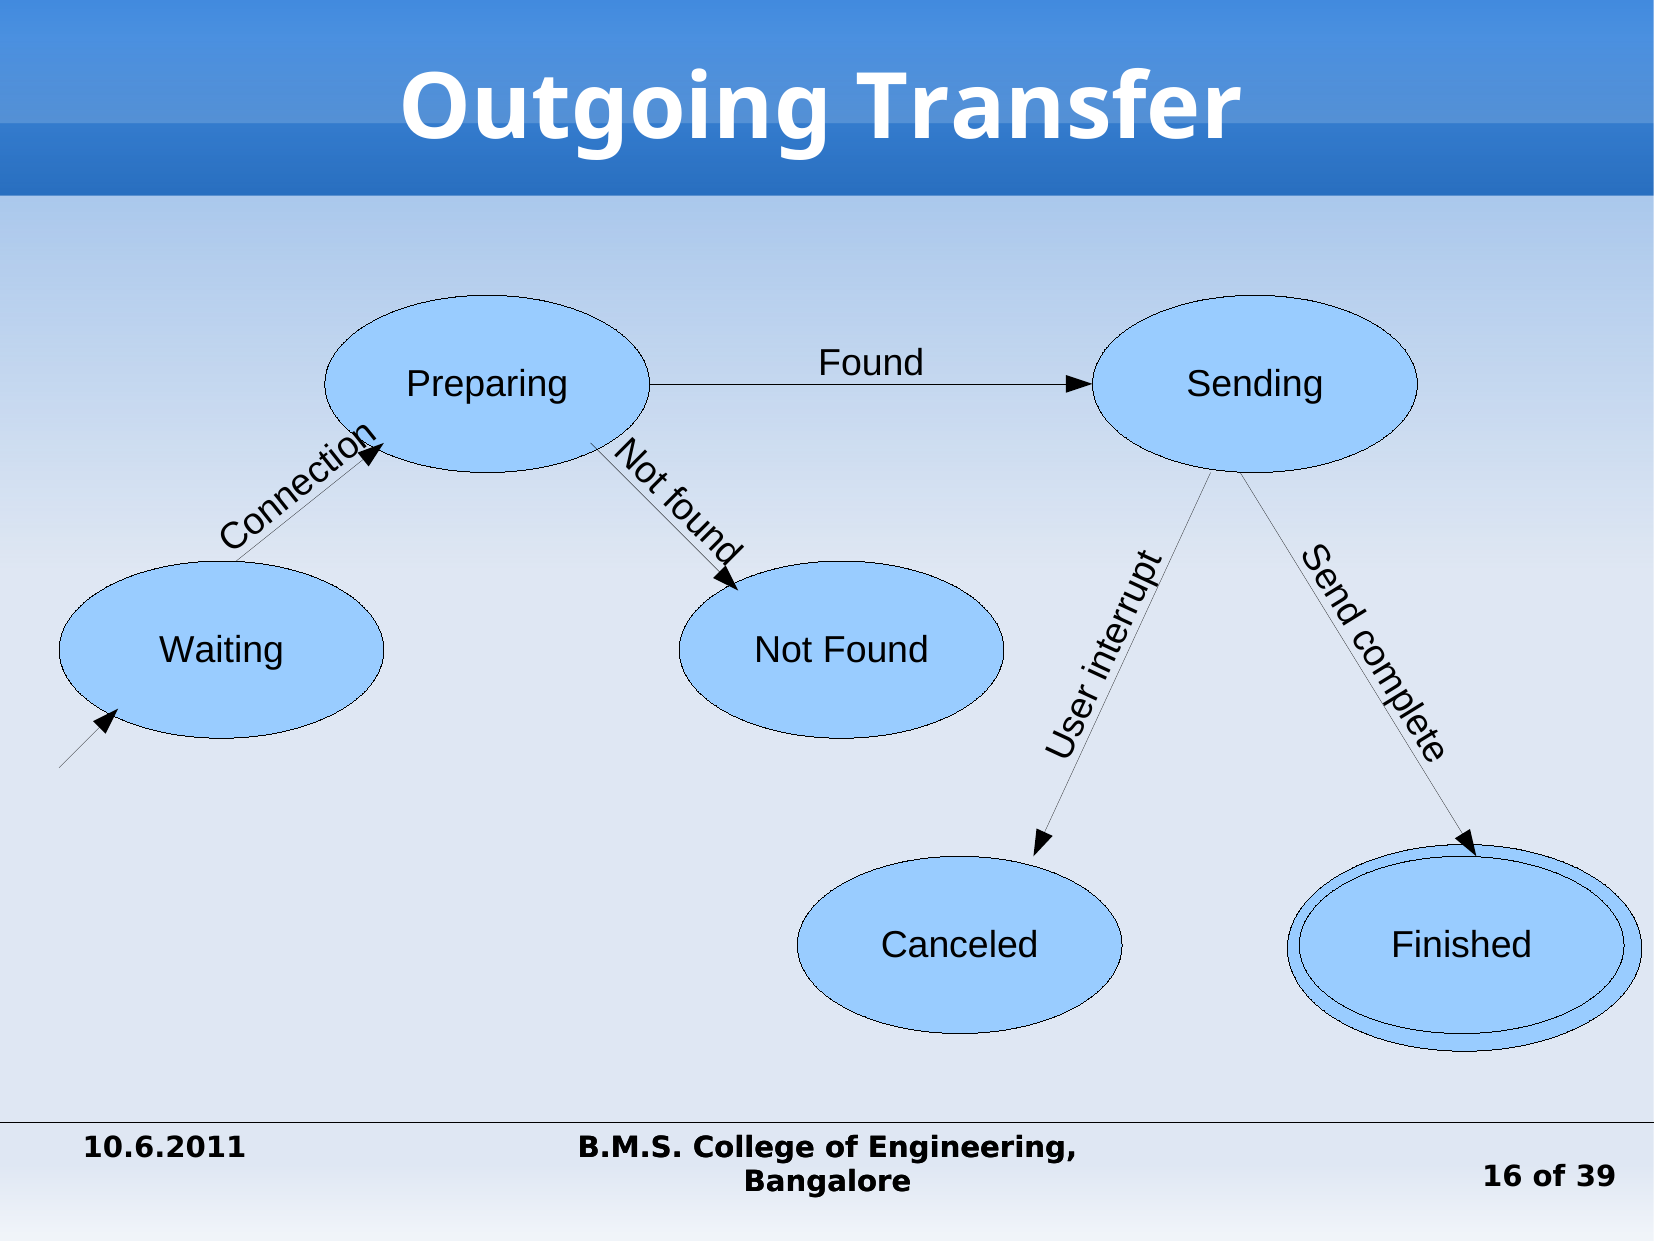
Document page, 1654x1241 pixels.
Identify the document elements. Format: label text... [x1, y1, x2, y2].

text_box Waiting [59, 561, 384, 739]
text_box Preparing [324, 295, 650, 473]
picture [0, 0, 1654, 1122]
text_box Finished [1299, 856, 1625, 1034]
title Outgoing Transfer [76, 0, 1565, 208]
text_box [1287, 844, 1642, 1052]
text_box Not Found [679, 561, 1004, 739]
text_box Sending [1092, 295, 1418, 473]
text_box Canceled [797, 856, 1123, 1034]
picture [0, 1123, 1654, 1241]
